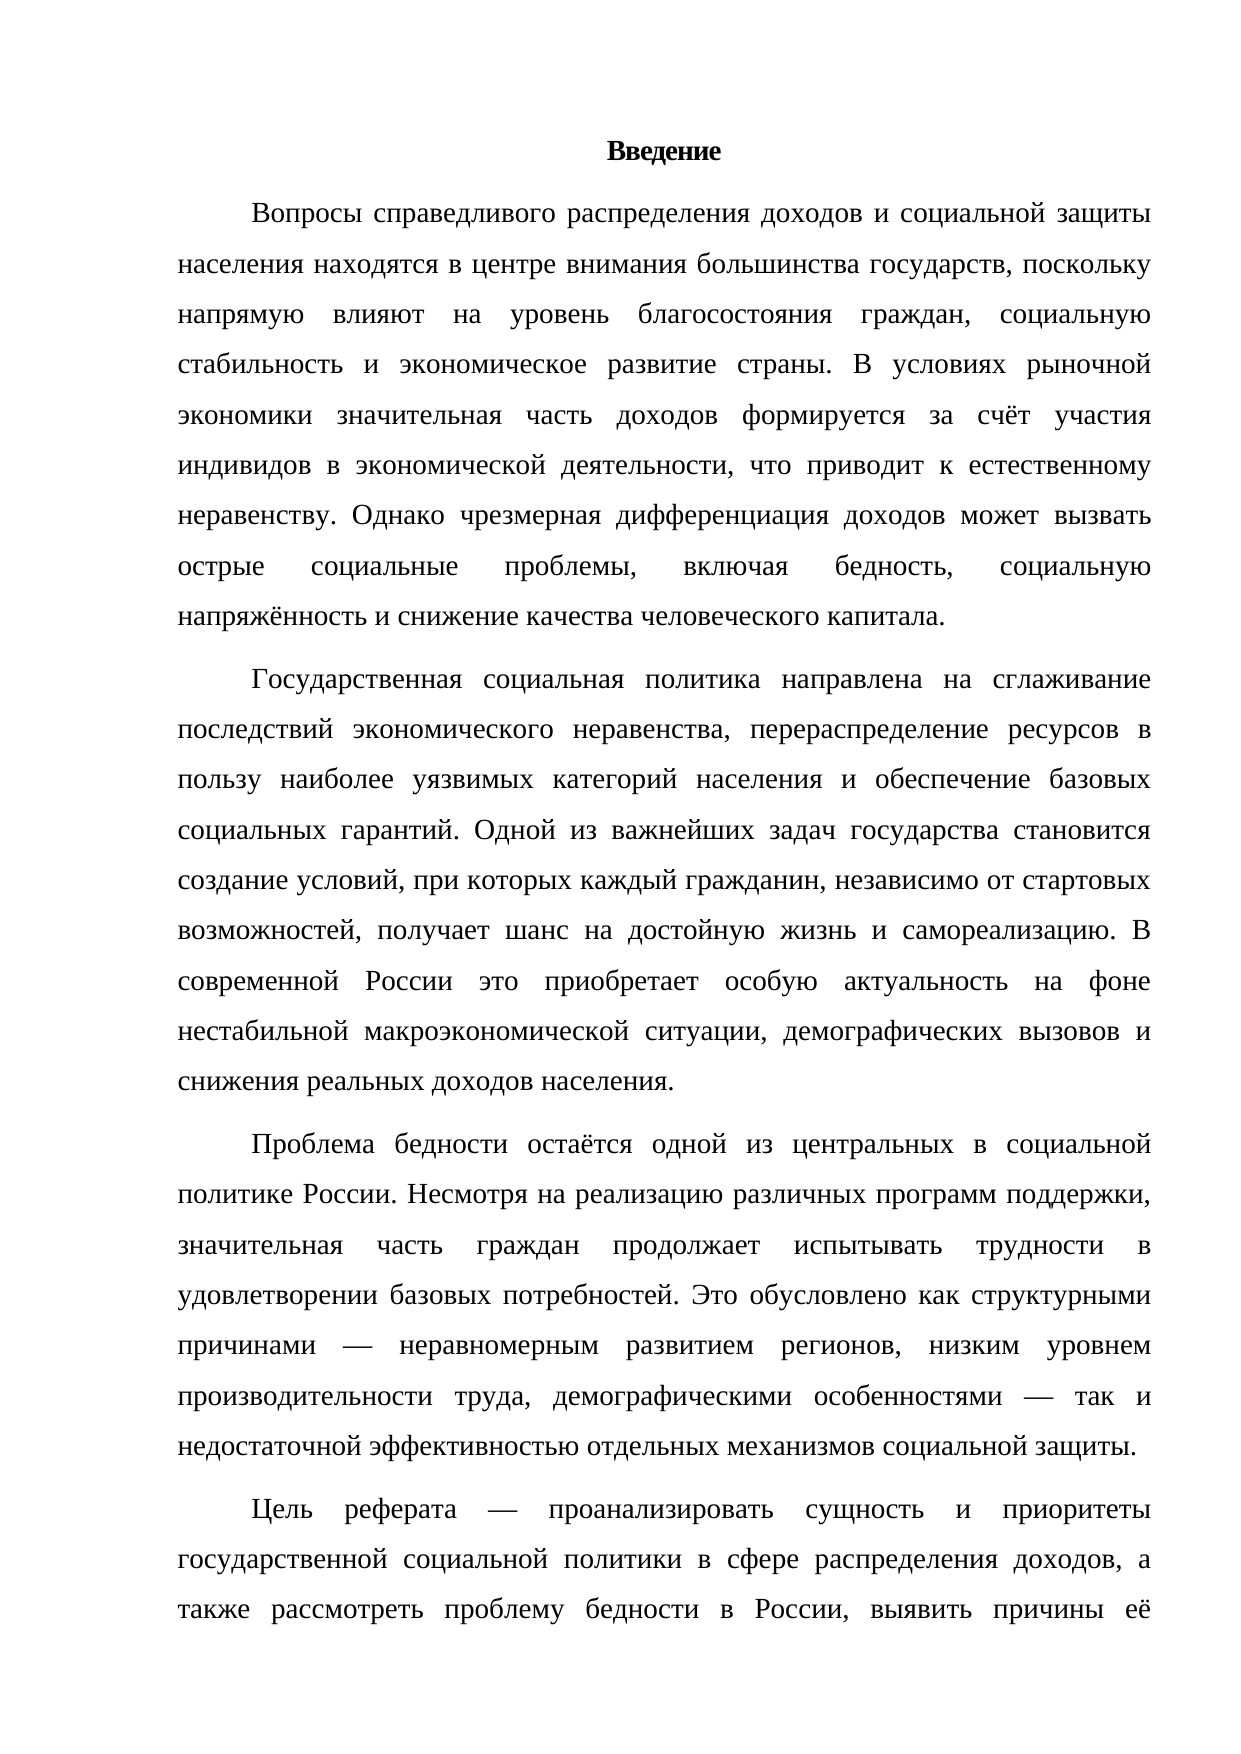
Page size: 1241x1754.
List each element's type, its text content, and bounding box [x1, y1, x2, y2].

subtitle Введение [177, 133, 1152, 166]
text Проблема бедности остаётся одной из центральных в социальной политике России. Несмотря на реализацию различных программ поддержки, значительная часть граждан продолжает испытывать трудности в удовлетворении базовых потребностей. Это обусловлено как структурными причинами — неравномерным развитием регионов, низким уровнем производительности труда, демографическими особенностями — так и недостаточной эффективностью отдельных механизмов социальной защиты. [177, 1126, 1152, 1462]
text Государственная социальная политика направлена на сглаживание последствий экономического неравенства, перераспределение ресурсов в пользу наиболее уязвимых категорий населения и обеспечение базовых социальных гарантий. Одной из важнейших задач государства становится создание условий, при которых каждый гражданин, независимо от стартовых возможностей, получает шанс на достойную жизнь и самореализацию. В современной России это приобретает особую актуальность на фоне нестабильной макроэкономической ситуации, демографических вызовов и снижения реальных доходов населения. [177, 661, 1152, 1097]
text Вопросы справедливого распределения доходов и социальной защиты населения находятся в центре внимания большинства государств, поскольку напрямую влияют на уровень благосостояния граждан, социальную стабильность и экономическое развитие страны. В условиях рыночной экономики значительная часть доходов формируется за счёт участия индивидов в экономической деятельности, что приводит к естественному неравенству. Однако чрезмерная дифференциация доходов может вызвать острые социальные проблемы, включая бедность, социальную напряжённость и снижение качества человеческого капитала. [177, 196, 1152, 632]
text Цель реферата — проанализировать сущность и приоритеты государственной социальной политики в сфере распределения доходов, а также рассмотреть проблему бедности в России, выявить причины её [177, 1491, 1152, 1625]
